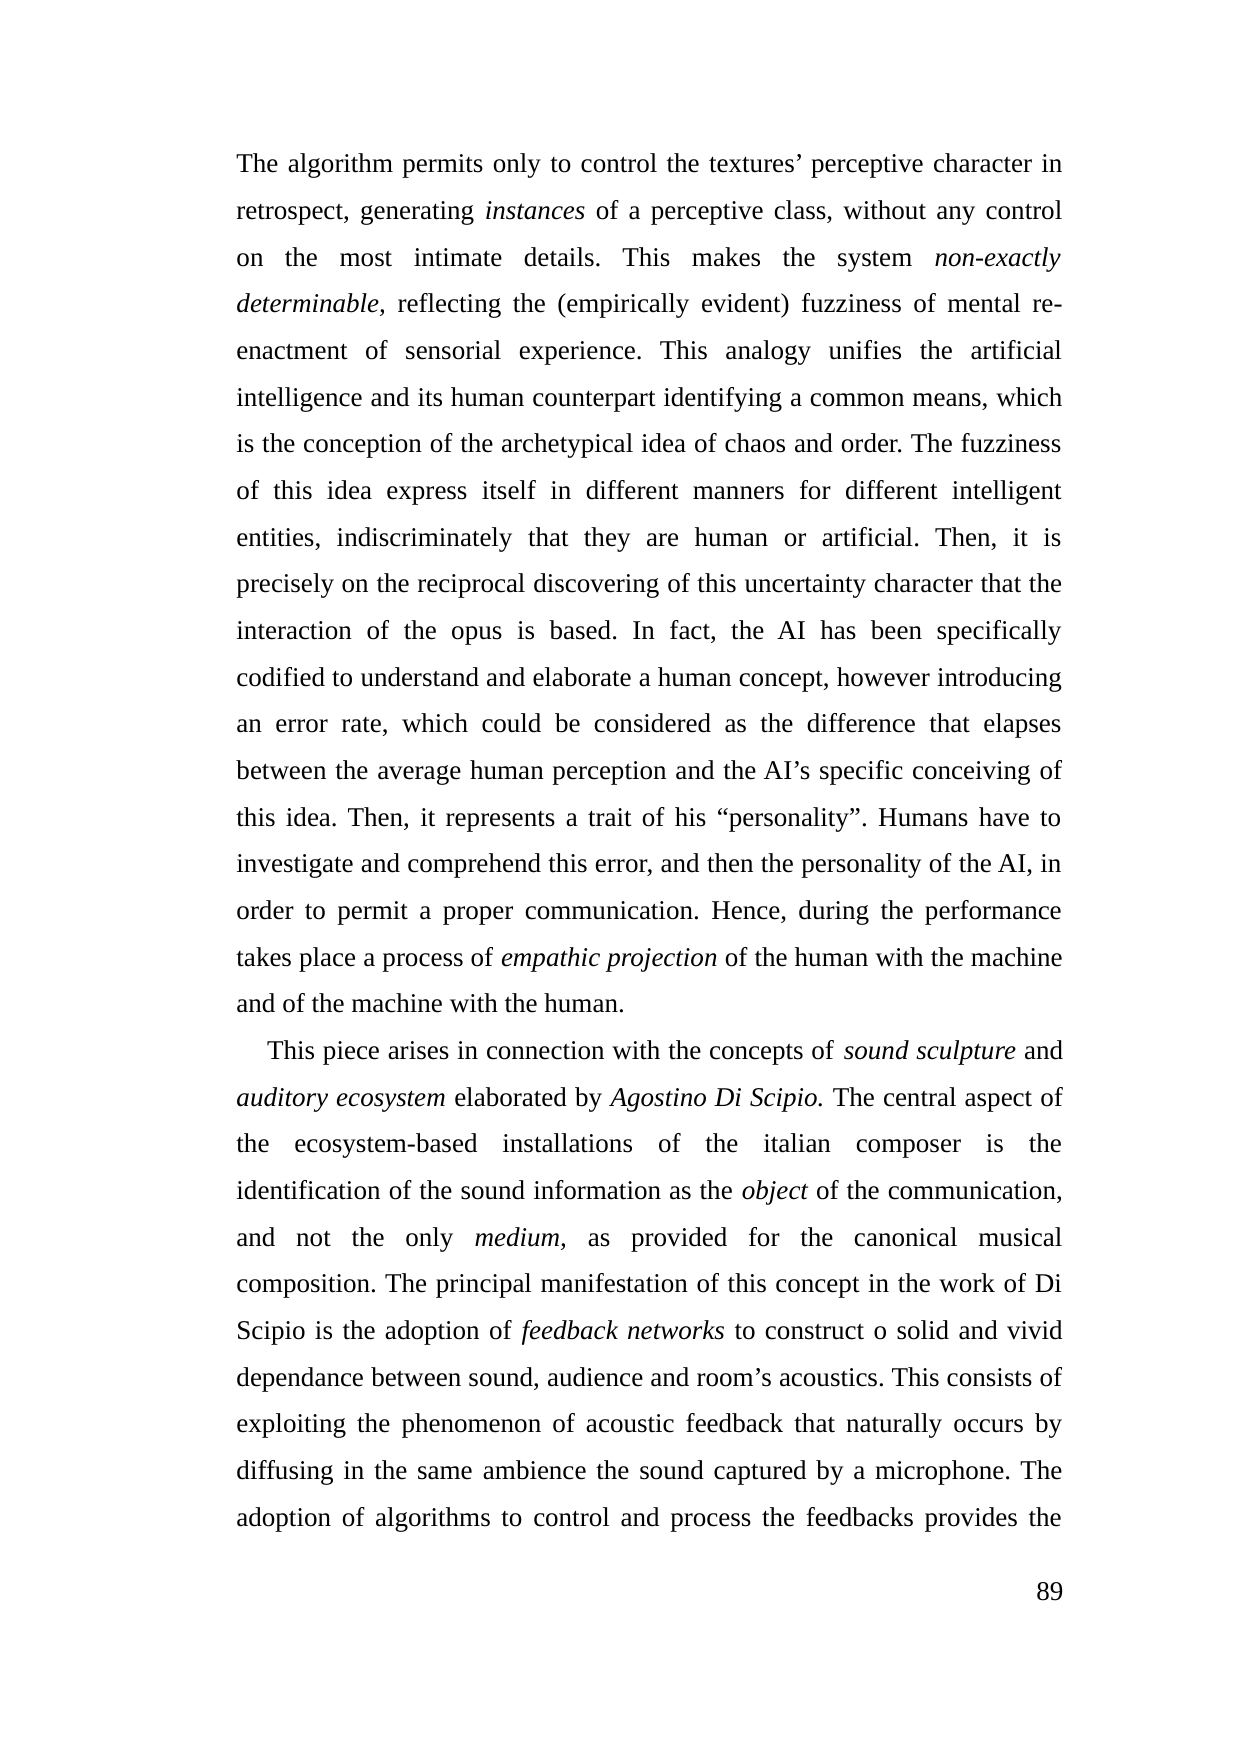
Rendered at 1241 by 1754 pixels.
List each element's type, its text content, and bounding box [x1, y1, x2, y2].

text The algorithm permits only to control the textures’ perceptive character in retrospect, generating instances of a perceptive class, without any control on the most intimate details. This makes the system non-exactly determinable, reflecting the (empirically evident) fuzziness of mental re-enactment of sensorial experience. This analogy unifies the artificial intelligence and its human counterpart identifying a common means, which is the conception of the archetypical idea of chaos and order. The fuzziness of this idea express itself in different manners for different intelligent entities, indiscriminately that they are human or artificial. Then, it is precisely on the reciprocal discovering of this uncertainty character that the interaction of the opus is based. In fact, the AI has been specifically codified to understand and elaborate a human concept, however introducing an error rate, which could be considered as the difference that elapses between the average human perception and the AI’s specific conceiving of this idea. Then, it represents a trait of his “personality”. Humans have to investigate and comprehend this error, and then the personality of the AI, in order to permit a proper communication. Hence, during the performance takes place a process of empathic projection of the human with the machine and of the machine with the human. [236, 148, 1063, 1019]
text This piece arises in connection with the concepts of sound sculpture and auditory ecosystem elaborated by Agostino Di Scipio. The central aspect of the ecosystem-based installations of the italian composer is the identification of the sound information as the object of the communication, and not the only medium, as provided for the canonical musical composition. The principal manifestation of this concept in the work of Di Scipio is the adoption of feedback networks to construct o solid and vivid dependance between sound, audience and room’s acoustics. This consists of exploiting the phenomenon of acoustic feedback that naturally occurs by diffusing in the same ambience the sound captured by a microphone. The adoption of algorithms to control and process the feedbacks provides the [236, 1034, 1063, 1532]
